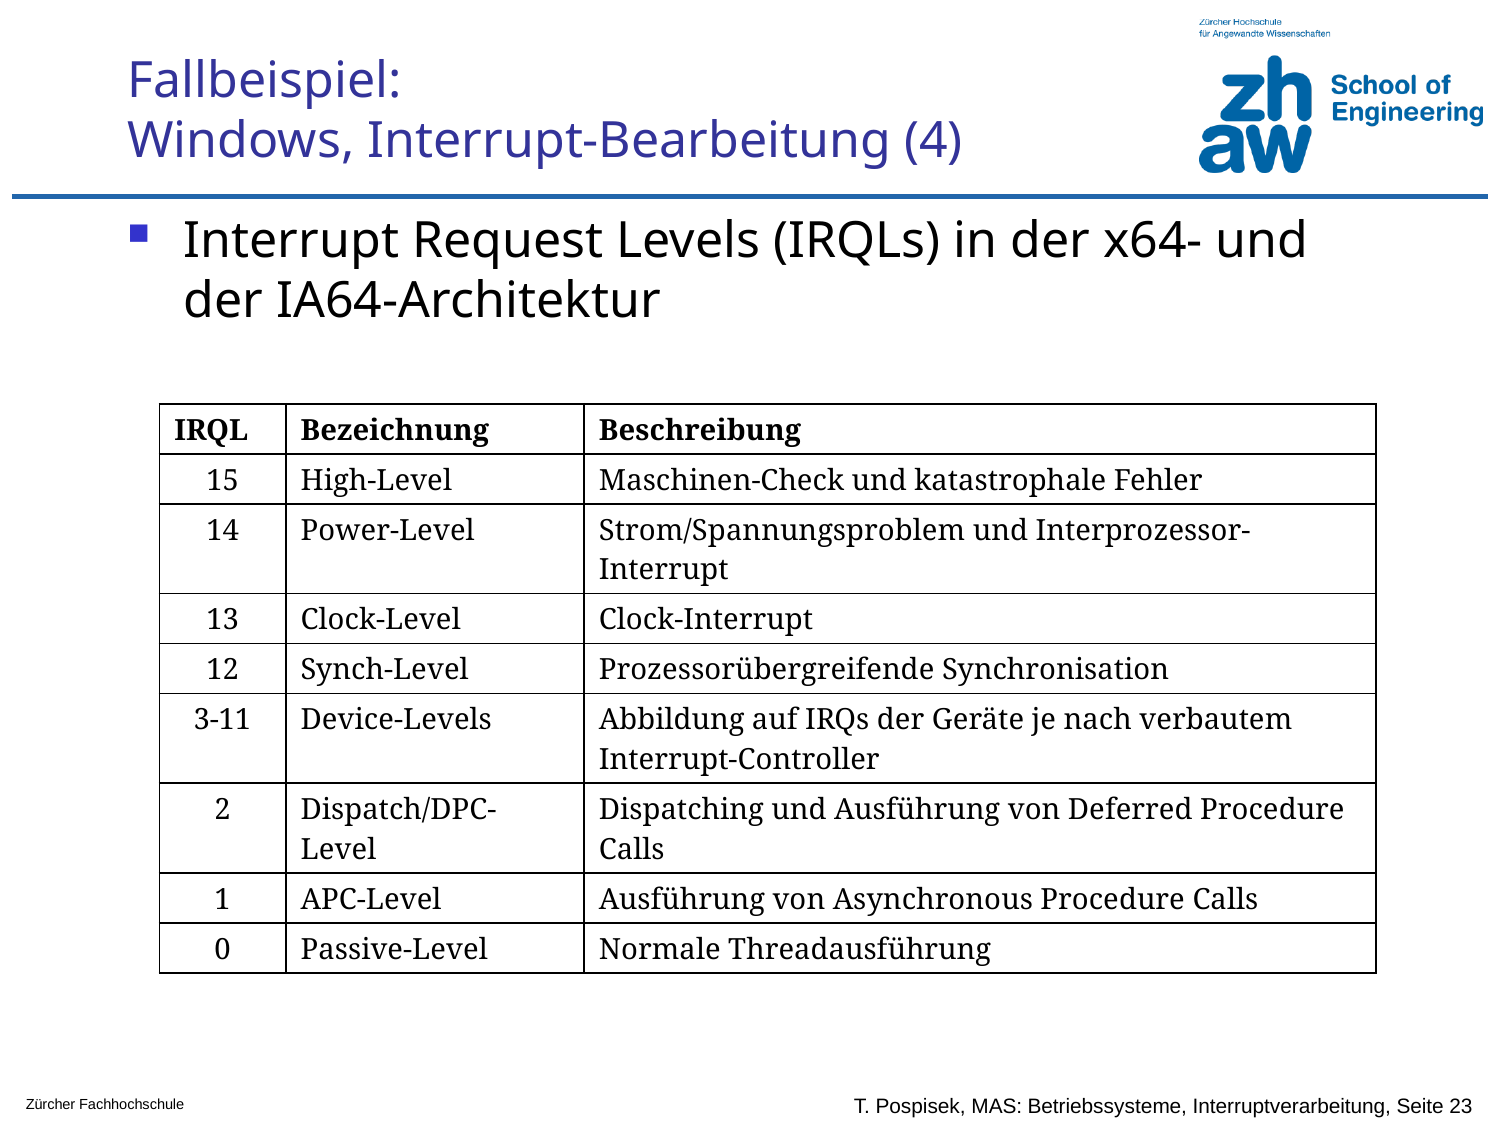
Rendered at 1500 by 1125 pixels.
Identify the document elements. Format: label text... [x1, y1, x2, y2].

table_cell 15 [160, 455, 285, 503]
table_cell 13 [160, 594, 285, 643]
table_header Bezeichnung [287, 405, 583, 453]
table_cell Device-Levels [287, 694, 583, 782]
table_cell Normale Threadausführung [585, 924, 1375, 972]
table_cell Abbildung auf IRQs der Geräte je nach verbautem Interrupt-Controller [585, 694, 1375, 782]
table_cell High-Level [287, 455, 583, 503]
table_header Beschreibung [585, 405, 1375, 453]
table_cell Prozessorübergreifende Synchronisation [585, 644, 1375, 693]
list Interrupt Request Levels (IRQLs) in der x64- und der IA64-Architektur [112, 200, 1375, 938]
table_cell APC-Level [287, 874, 583, 922]
table_cell Strom/Spannungsproblem und Interprozessor-Interrupt [585, 505, 1375, 593]
table_cell Dispatching und Ausführung von Deferred Procedure Calls [585, 784, 1375, 872]
table_cell Passive-Level [287, 924, 583, 972]
table_cell Power-Level [287, 505, 583, 593]
table_cell Clock-Interrupt [585, 594, 1375, 643]
picture [1199, 19, 1483, 173]
table_cell Synch-Level [287, 644, 583, 693]
table_cell 3-11 [160, 694, 285, 782]
table_cell Ausführung von Asynchronous Procedure Calls [585, 874, 1375, 922]
table_cell Clock-Level [287, 594, 583, 643]
table_cell 2 [160, 784, 285, 872]
table_cell Maschinen-Check und katastrophale Fehler [585, 455, 1375, 503]
table_cell Dispatch/DPC-Level [287, 784, 583, 872]
title Fallbeispiel: Windows, Interrupt-Bearbeitung (4) [112, 50, 1158, 175]
table_cell 0 [160, 924, 285, 972]
table_header IRQL [160, 405, 285, 453]
table_cell 12 [160, 644, 285, 693]
table_cell 1 [160, 874, 285, 922]
table_cell 14 [160, 505, 285, 593]
